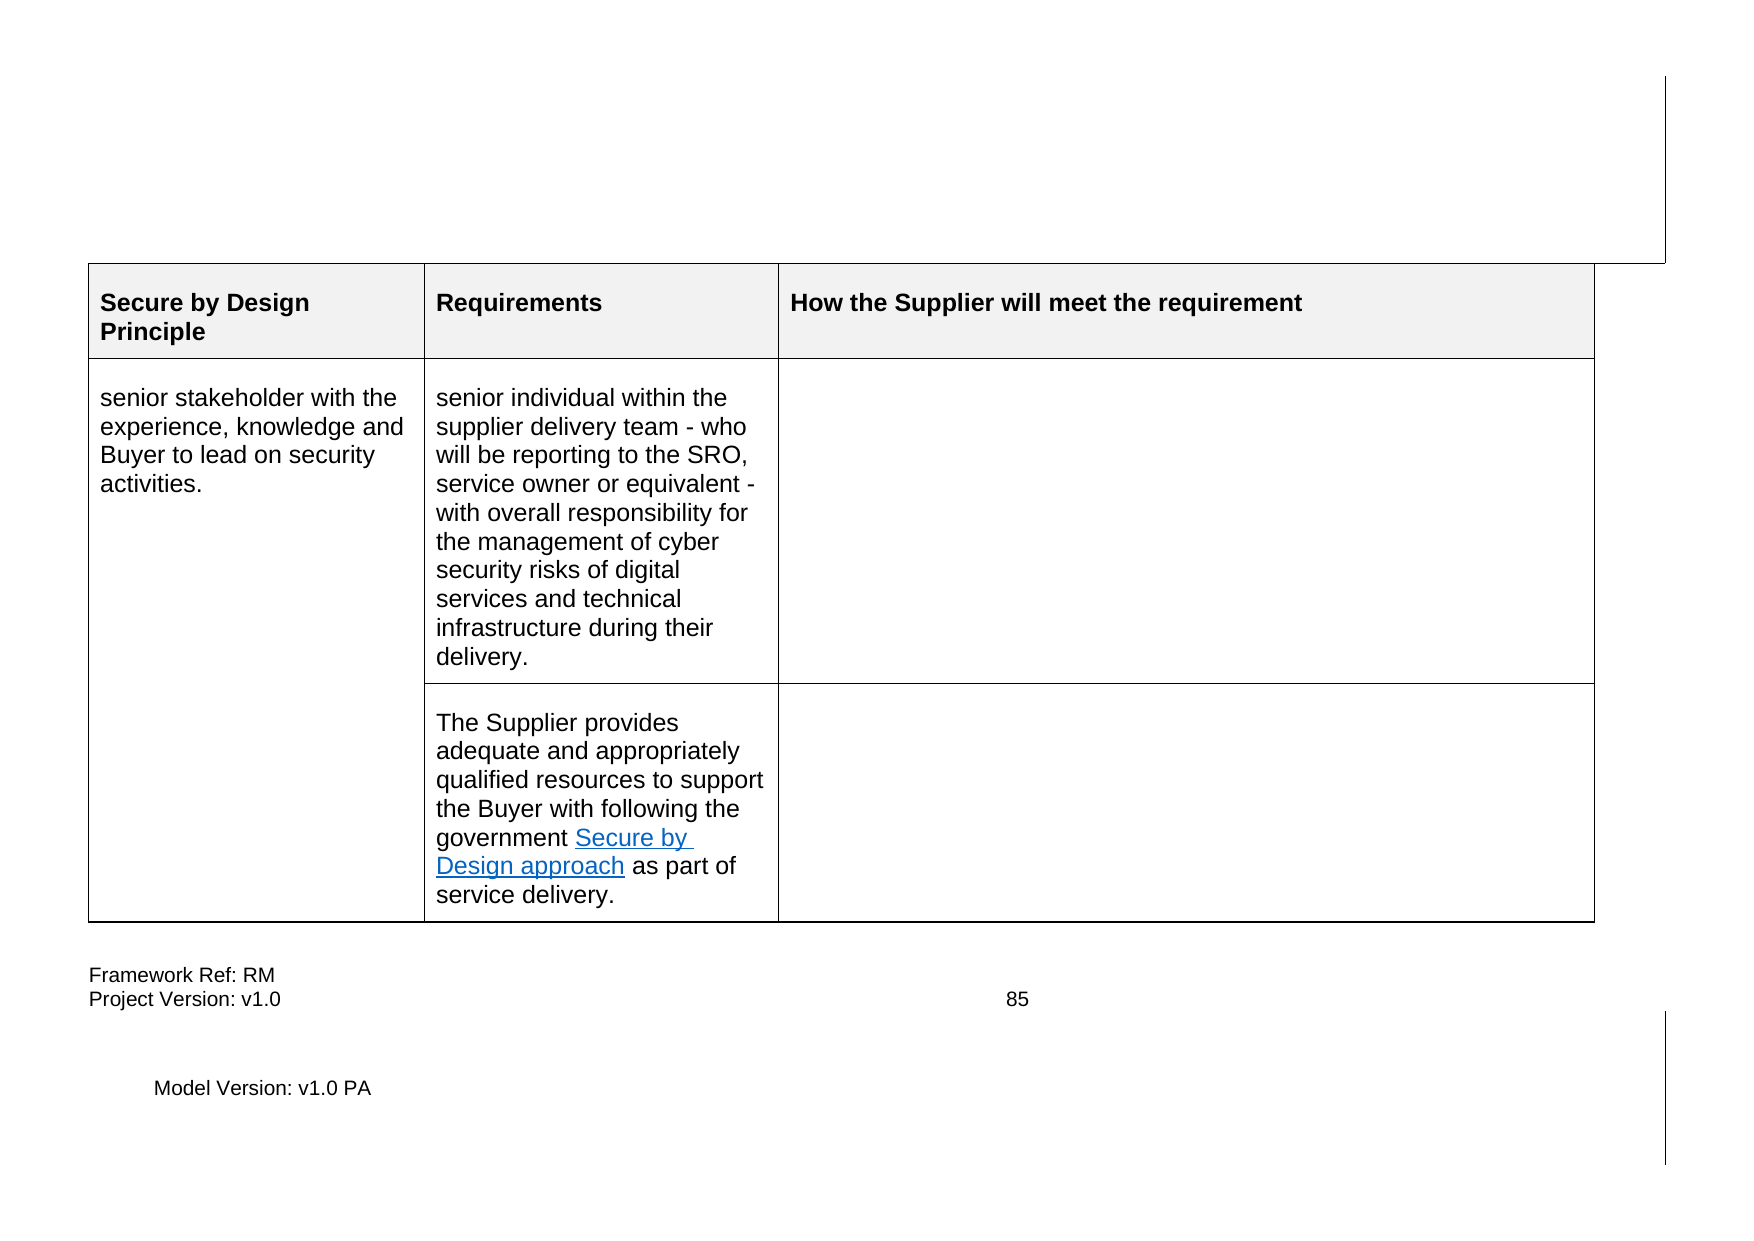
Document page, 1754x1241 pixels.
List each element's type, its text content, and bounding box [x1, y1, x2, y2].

table_header Requirements [425, 264, 778, 358]
table_cell [779, 359, 1594, 683]
table_cell [779, 684, 1594, 921]
table_cell senior stakeholder with the experience, knowledge and Buyer to lead on security activities. [89, 359, 424, 921]
table_cell senior individual within the supplier delivery team - who will be reporting to the SRO, service owner or equivalent - with overall responsibility for the management of cyber security risks of digital services and technical infrastructure during their delivery. [425, 359, 778, 683]
table_header Secure by Design Principle [89, 264, 424, 358]
table_cell The Supplier provides adequate and appropriately qualified resources to support the Buyer with following the government Secure by Design approach as part of service delivery. [425, 684, 778, 921]
table_header How the Supplier will meet the requirement [779, 264, 1594, 358]
